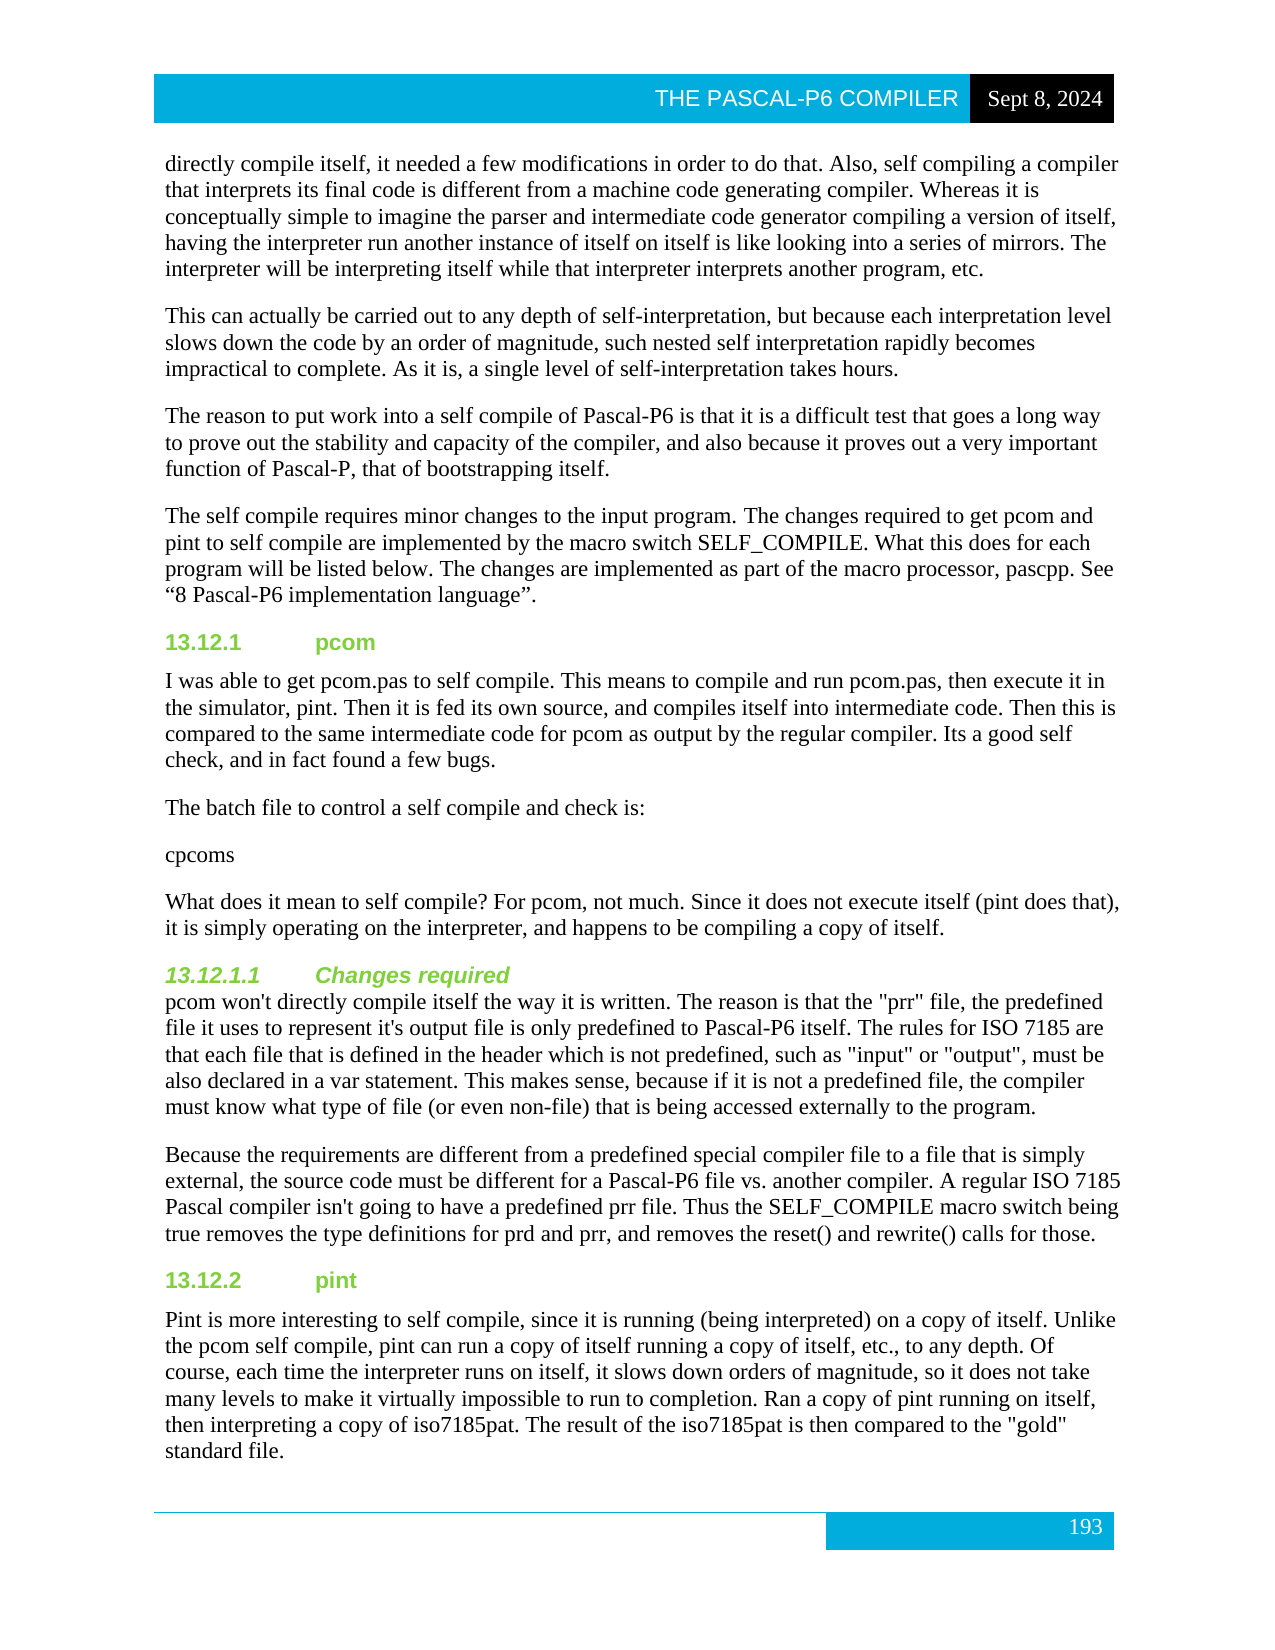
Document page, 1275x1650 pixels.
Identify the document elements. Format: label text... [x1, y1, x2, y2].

text Because the requirements are different from a predefined special compiler file to a file that is simply external, the source code must be different for a Pascal-P6 file vs. another compiler. A regular ISO 7185 Pascal compiler isn't going to have a predefined prr file. Thus the SELF_COMPILE macro switch being true removes the type definitions for prd and prr, and removes the reset() and rewrite() calls for those. [165, 1141, 1125, 1246]
text The self compile requires minor changes to the input program. The changes required to get pcom and pint to self compile are implemented by the macro switch SELF_COMPILE. What this does for each program will be listed below. The changes are implemented as part of the macro processor, pascpp. See “7 Pascal-P6 implementation language”. [165, 502, 1125, 608]
text The batch file to control a self compile and check is: [165, 794, 1125, 820]
text cpcoms [165, 841, 1125, 867]
text I was able to get pcom.pas to self compile. This means to compile and run pcom.pas, then execute it in the simulator, pint. Then it is fed its own source, and compiles itself into intermediate code. Then this is compared to the same intermediate code for pcom as output by the regular compiler. Its a good self check, and in fact found a few bugs. [165, 667, 1125, 773]
text pcom won't directly compile itself the way it is written. The reason is that the "prr" file, the predefined file it uses to represent it's output file is only predefined to Pascal-P6 itself. The rules for ISO 7185 are that each file that is defined in the header which is not predefined, such as "input" or "output", must be also declared in a var statement. This makes sense, because if it is not a predefined file, the compiler must know what type of file (or even non-file) that is being accessed externally to the program. [165, 988, 1125, 1120]
text directly compile itself, it needed a few modifications in order to do that. Also, self compiling a compiler that interprets its final code is different from a machine code generating compiler. Whereas it is conceptually simple to imagine the parser and intermediate code generator compiling a version of itself, having the interpreter run another instance of itself on itself is like looking into a series of mirrors. The interpreter will be interpreting itself while that interpreter interprets another program, etc. [165, 150, 1125, 282]
text What does it mean to self compile? For pcom, not much. Since it does not execute itself (pint does that), it is simply operating on the interpreter, and happens to be compiling a copy of itself. [165, 888, 1125, 941]
subtitle Changes required [165, 962, 1125, 988]
text The reason to put work into a self compile of Pascal-P6 is that it is a difficult test that goes a long way to prove out the stability and capacity of the compiler, and also because it proves out a very important function of Pascal-P, that of bootstrapping itself. [165, 402, 1125, 482]
subtitle pint [165, 1267, 1125, 1293]
subtitle pcom [165, 629, 1125, 655]
text This can actually be carried out to any depth of self-interpretation, but because each interpretation level slows down the code by an order of magnitude, such nested self interpretation rapidly becomes impractical to complete. As it is, a single level of self-interpretation takes hours. [165, 303, 1125, 382]
text Pint is more interesting to self compile, since it is running (being interpreted) on a copy of itself. Unlike the pcom self compile, pint can run a copy of itself running a copy of itself, etc., to any depth. Of course, each time the interpreter runs on itself, it slows down orders of magnitude, so it does not take many levels to make it virtually impossible to run to completion. Ran a copy of pint running on itself, then interpreting a copy of iso7185pat. The result of the iso7185pat is then compared to the "gold" standard file. [165, 1306, 1125, 1464]
